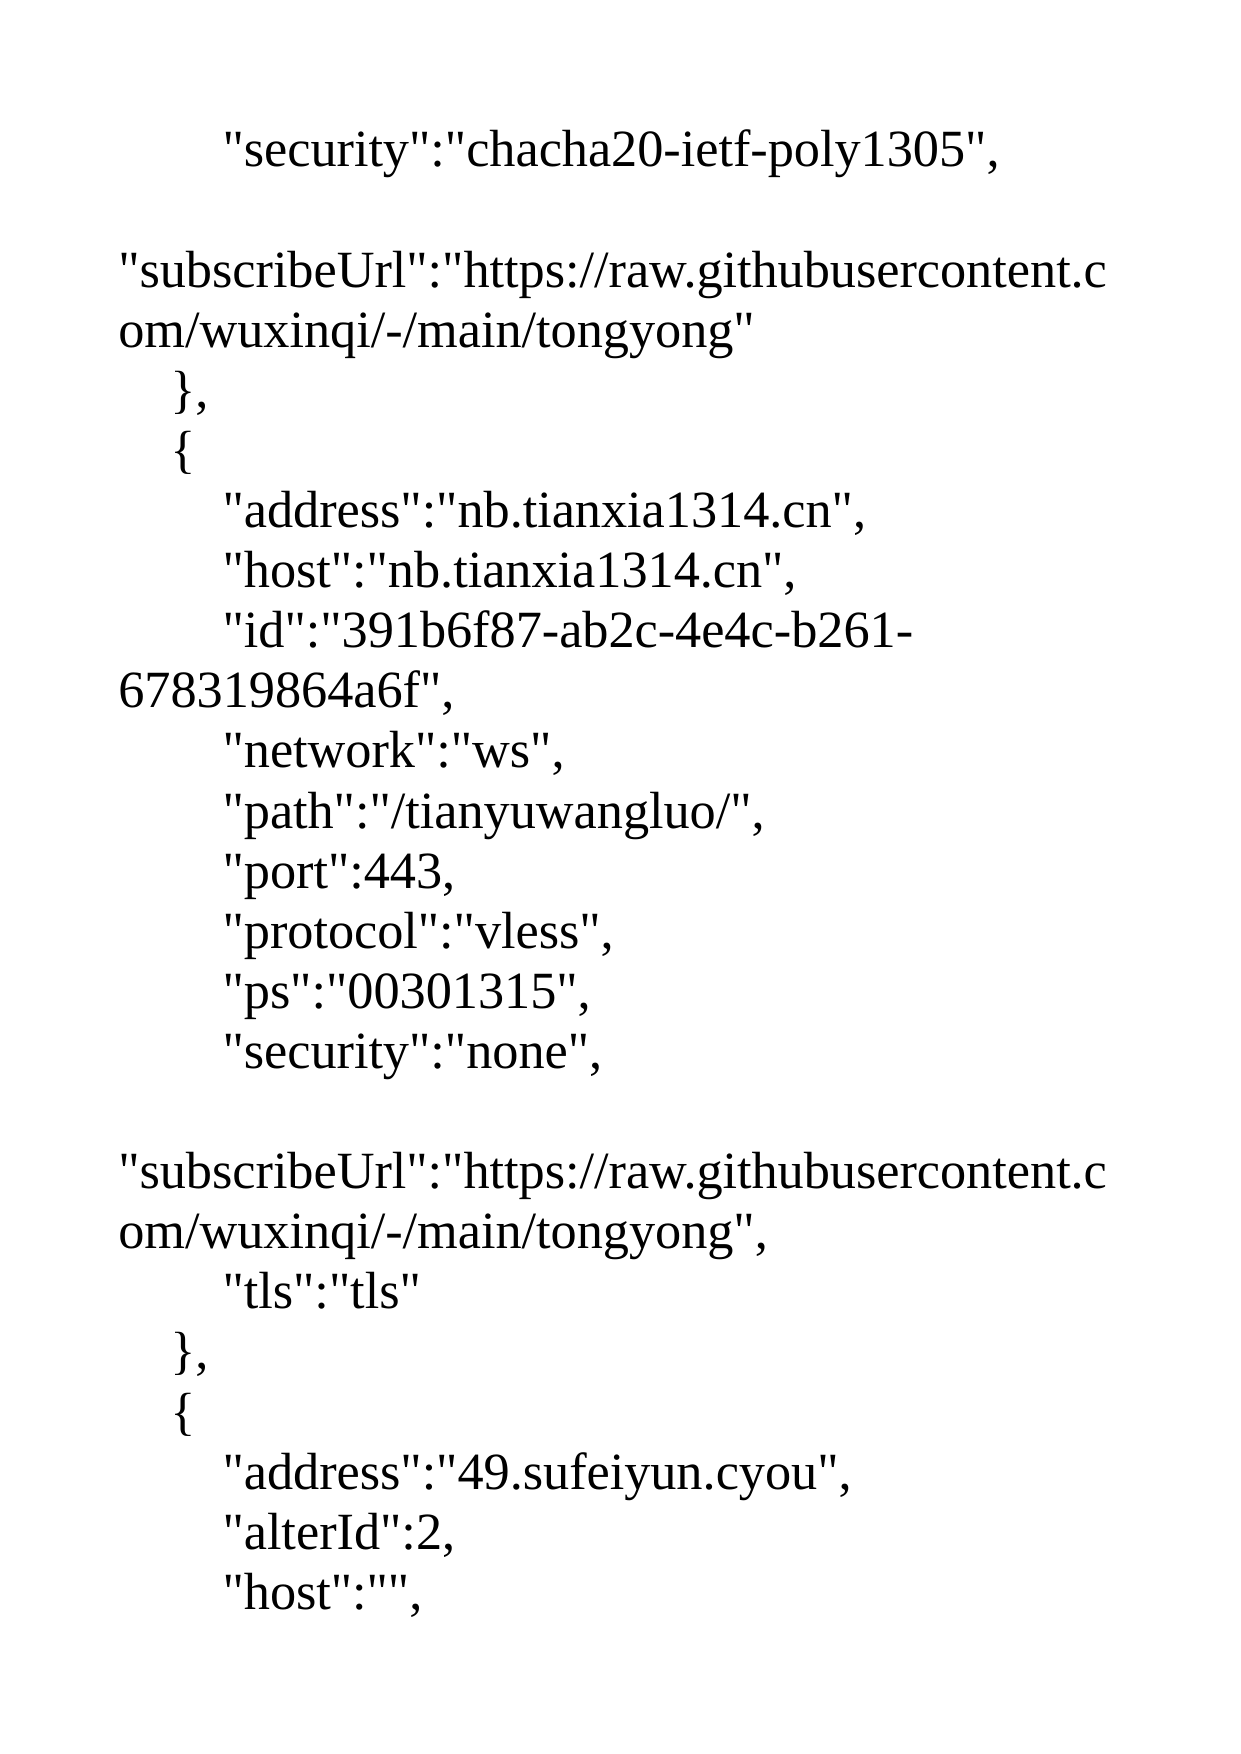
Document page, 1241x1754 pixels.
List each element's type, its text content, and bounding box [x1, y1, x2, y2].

text "subscribeUrl":"https://raw.githubusercontent.com/wuxinqi/-/main/tongyong", [118, 1080, 1122, 1260]
text { [118, 1380, 1122, 1440]
text "tls":"tls" [118, 1260, 1122, 1320]
text "port":443, [118, 839, 1122, 899]
text "security":"chacha20-ietf-poly1305", [118, 118, 1122, 178]
text "ps":"00301315", [118, 959, 1122, 1020]
text }, [118, 358, 1122, 419]
text "address":"49.sufeiyun.cyou", [118, 1440, 1122, 1501]
text "network":"ws", [118, 719, 1122, 779]
text "id":"391b6f87-ab2c-4e4c-b261-678319864a6f", [118, 599, 1122, 719]
text "host":"", [118, 1561, 1122, 1621]
text "subscribeUrl":"https://raw.githubusercontent.com/wuxinqi/-/main/tongyong" [118, 178, 1122, 358]
text "host":"nb.tianxia1314.cn", [118, 539, 1122, 599]
text "path":"/tianyuwangluo/", [118, 779, 1122, 839]
text "alterId":2, [118, 1501, 1122, 1561]
text "address":"nb.tianxia1314.cn", [118, 479, 1122, 539]
text { [118, 419, 1122, 479]
text }, [118, 1320, 1122, 1380]
text "protocol":"vless", [118, 899, 1122, 959]
text "security":"none", [118, 1020, 1122, 1080]
